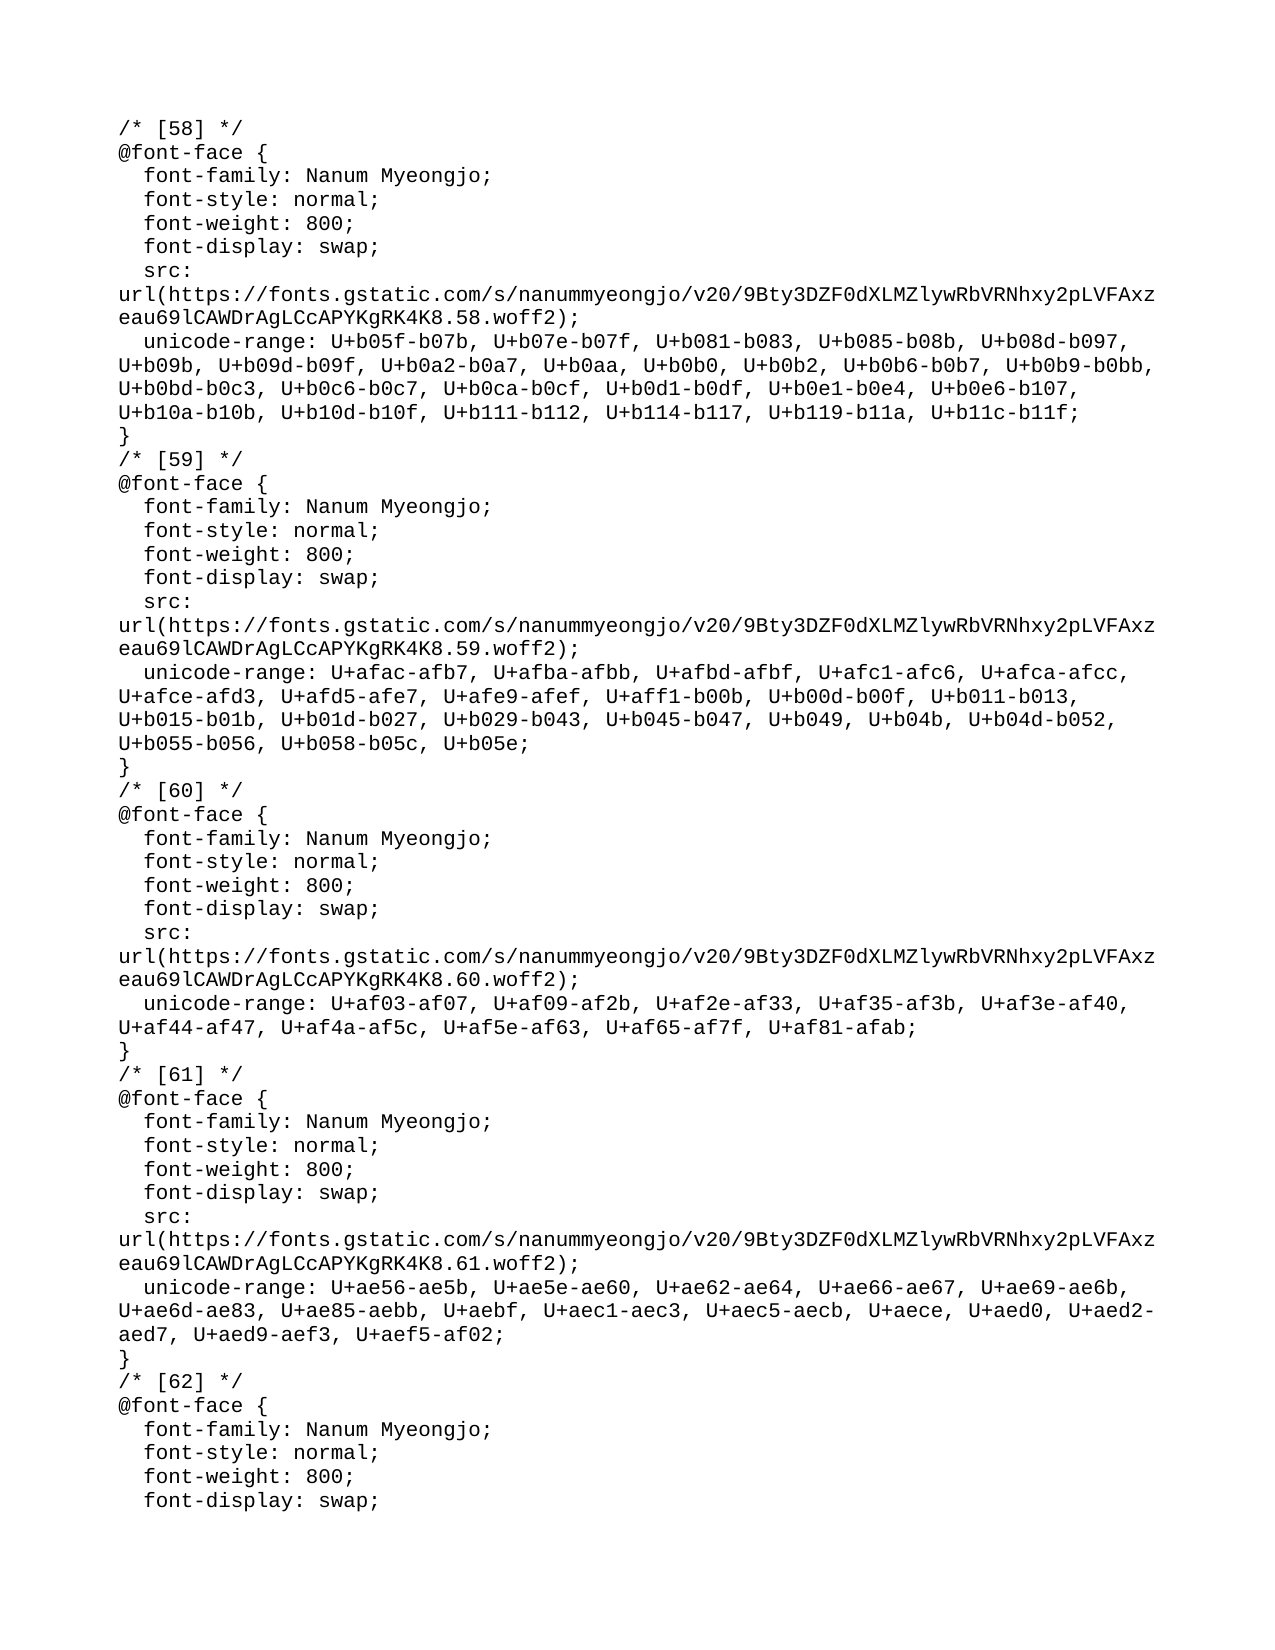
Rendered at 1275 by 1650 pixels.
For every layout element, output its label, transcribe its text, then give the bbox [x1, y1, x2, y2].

text font-display: swap; [118, 1489, 1157, 1513]
text /* [58] */ [118, 118, 1157, 142]
text @font-face { [118, 1088, 1157, 1111]
text unicode-range: U+af03-af07, U+af09-af2b, U+af2e-af33, U+af35-af3b, U+af3e-af40, U+af44-af47, U+af4a-af5c, U+af5e-af63, U+af65-af7f, U+af81-afab; [118, 993, 1157, 1040]
text font-style: normal; [118, 851, 1157, 875]
text } [118, 1040, 1157, 1064]
text font-display: swap; [118, 236, 1157, 260]
text /* [59] */ [118, 449, 1157, 473]
text font-weight: 800; [118, 1466, 1157, 1489]
text font-weight: 800; [118, 875, 1157, 898]
text } [118, 426, 1157, 449]
text src: url(https://fonts.gstatic.com/s/nanummyeongjo/v20/9Bty3DZF0dXLMZlywRbVRNhxy2pLVFAxzeau69lCAWDrAgLCcAPYKgRK4K8.60.woff2); [118, 922, 1157, 993]
text } [118, 757, 1157, 780]
text font-display: swap; [118, 567, 1157, 591]
text font-weight: 800; [118, 544, 1157, 567]
text @font-face { [118, 804, 1157, 827]
text font-weight: 800; [118, 213, 1157, 236]
text /* [60] */ [118, 780, 1157, 804]
text font-family: Nanum Myeongjo; [118, 496, 1157, 520]
text font-weight: 800; [118, 1158, 1157, 1182]
text src: url(https://fonts.gstatic.com/s/nanummyeongjo/v20/9Bty3DZF0dXLMZlywRbVRNhxy2pLVFAxzeau69lCAWDrAgLCcAPYKgRK4K8.61.woff2); [118, 1206, 1157, 1277]
text font-family: Nanum Myeongjo; [118, 165, 1157, 189]
text src: url(https://fonts.gstatic.com/s/nanummyeongjo/v20/9Bty3DZF0dXLMZlywRbVRNhxy2pLVFAxzeau69lCAWDrAgLCcAPYKgRK4K8.59.woff2); [118, 591, 1157, 662]
text font-family: Nanum Myeongjo; [118, 1419, 1157, 1442]
text } [118, 1348, 1157, 1371]
text src: url(https://fonts.gstatic.com/s/nanummyeongjo/v20/9Bty3DZF0dXLMZlywRbVRNhxy2pLVFAxzeau69lCAWDrAgLCcAPYKgRK4K8.58.woff2); [118, 260, 1157, 331]
text @font-face { [118, 473, 1157, 496]
text font-style: normal; [118, 520, 1157, 544]
text font-style: normal; [118, 1135, 1157, 1158]
text unicode-range: U+ae56-ae5b, U+ae5e-ae60, U+ae62-ae64, U+ae66-ae67, U+ae69-ae6b, U+ae6d-ae83, U+ae85-aebb, U+aebf, U+aec1-aec3, U+aec5-aecb, U+aece, U+aed0, U+aed2-aed7, U+aed9-aef3, U+aef5-af02; [118, 1277, 1157, 1348]
text font-family: Nanum Myeongjo; [118, 1111, 1157, 1135]
text font-family: Nanum Myeongjo; [118, 827, 1157, 851]
text font-style: normal; [118, 189, 1157, 213]
text font-style: normal; [118, 1442, 1157, 1466]
text /* [61] */ [118, 1064, 1157, 1088]
text @font-face { [118, 142, 1157, 165]
text font-display: swap; [118, 898, 1157, 922]
text font-display: swap; [118, 1182, 1157, 1206]
text unicode-range: U+b05f-b07b, U+b07e-b07f, U+b081-b083, U+b085-b08b, U+b08d-b097, U+b09b, U+b09d-b09f, U+b0a2-b0a7, U+b0aa, U+b0b0, U+b0b2, U+b0b6-b0b7, U+b0b9-b0bb, U+b0bd-b0c3, U+b0c6-b0c7, U+b0ca-b0cf, U+b0d1-b0df, U+b0e1-b0e4, U+b0e6-b107, U+b10a-b10b, U+b10d-b10f, U+b111-b112, U+b114-b117, U+b119-b11a, U+b11c-b11f; [118, 331, 1157, 426]
text @font-face { [118, 1395, 1157, 1419]
text /* [62] */ [118, 1371, 1157, 1395]
text unicode-range: U+afac-afb7, U+afba-afbb, U+afbd-afbf, U+afc1-afc6, U+afca-afcc, U+afce-afd3, U+afd5-afe7, U+afe9-afef, U+aff1-b00b, U+b00d-b00f, U+b011-b013, U+b015-b01b, U+b01d-b027, U+b029-b043, U+b045-b047, U+b049, U+b04b, U+b04d-b052, U+b055-b056, U+b058-b05c, U+b05e; [118, 662, 1157, 757]
